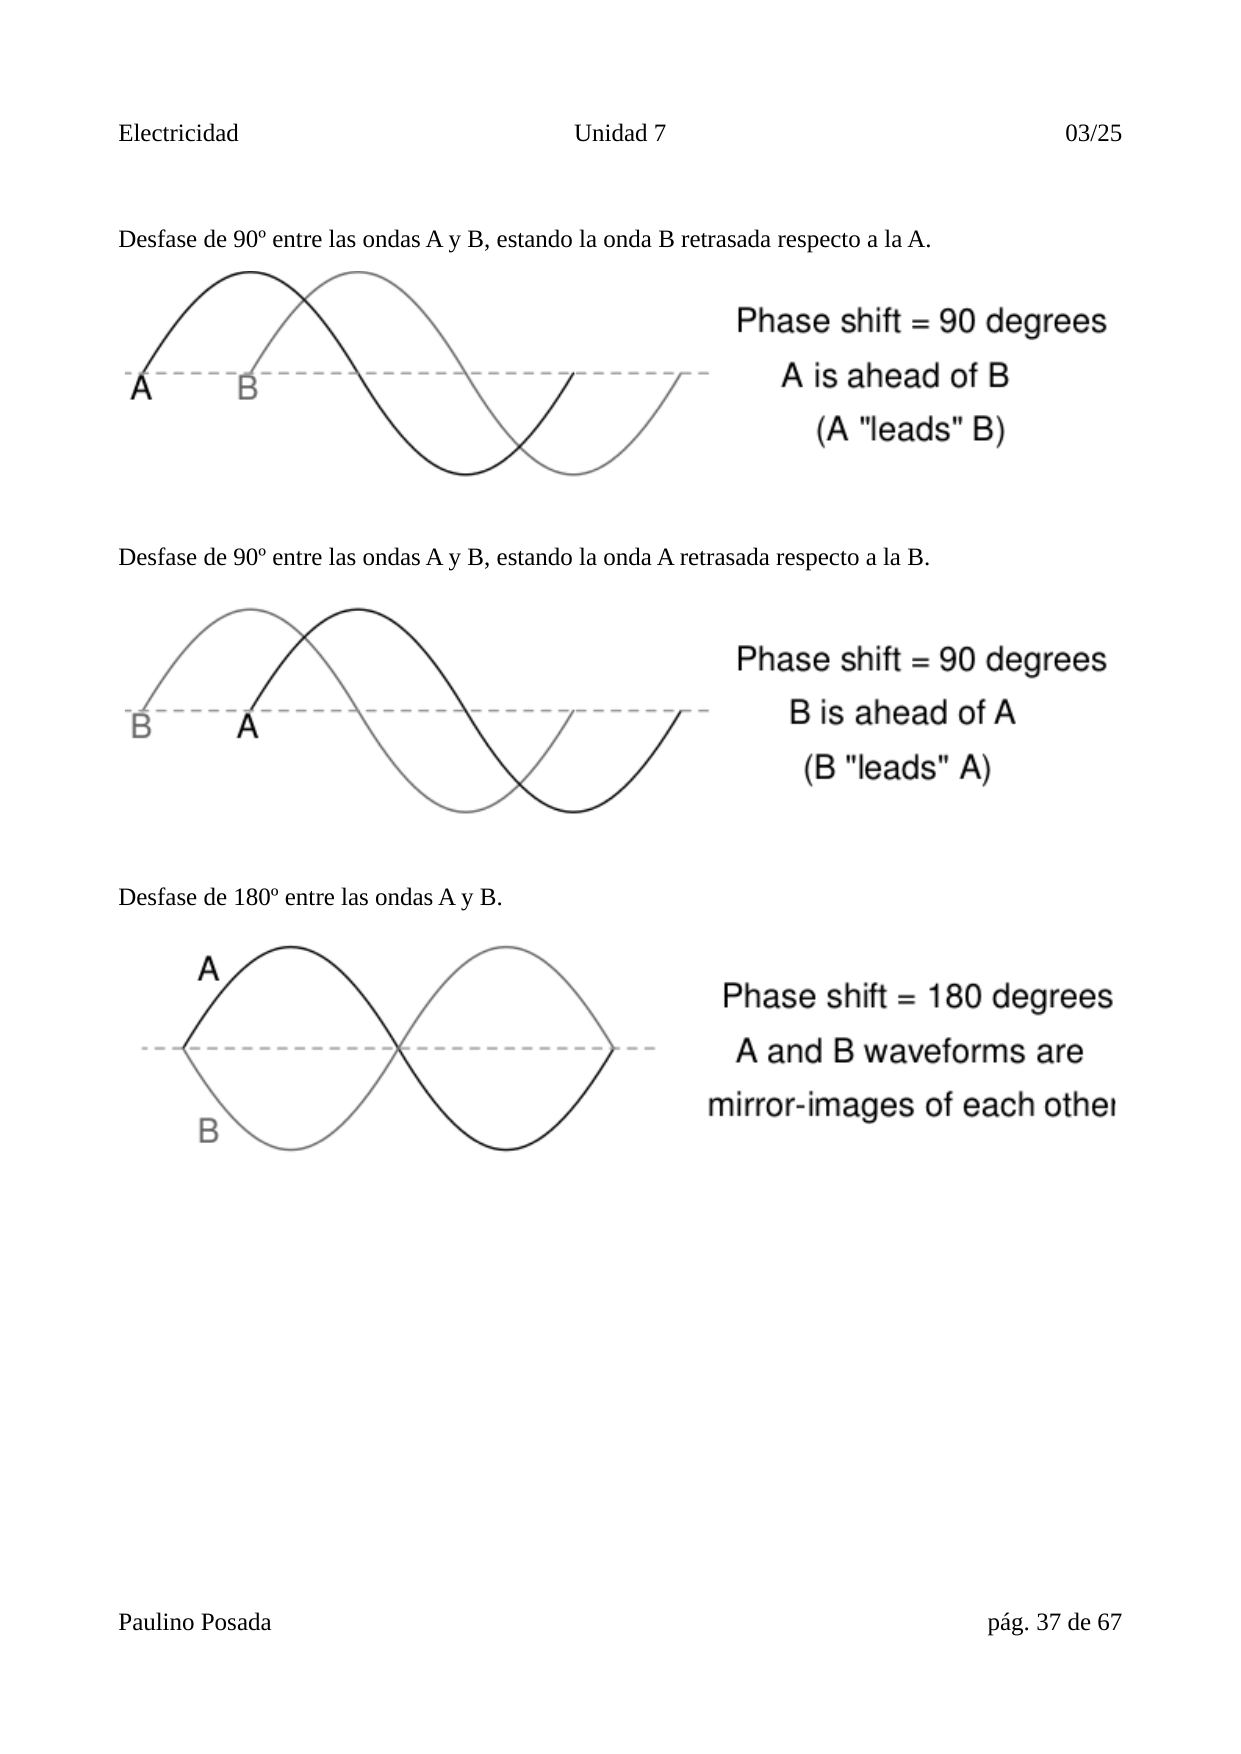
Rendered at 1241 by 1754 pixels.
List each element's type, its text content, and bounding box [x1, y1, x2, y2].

picture [124, 589, 1116, 831]
picture [124, 271, 1116, 491]
text Desfase de 90º entre las ondas A y B, estando la onda B retrasada respecto a la A. [118, 224, 1122, 253]
text Desfase de 180º entre las ondas A y B. [118, 882, 1122, 911]
picture [124, 930, 1116, 1165]
text Desfase de 90º entre las ondas A y B, estando la onda A retrasada respecto a la B. [118, 542, 1122, 571]
